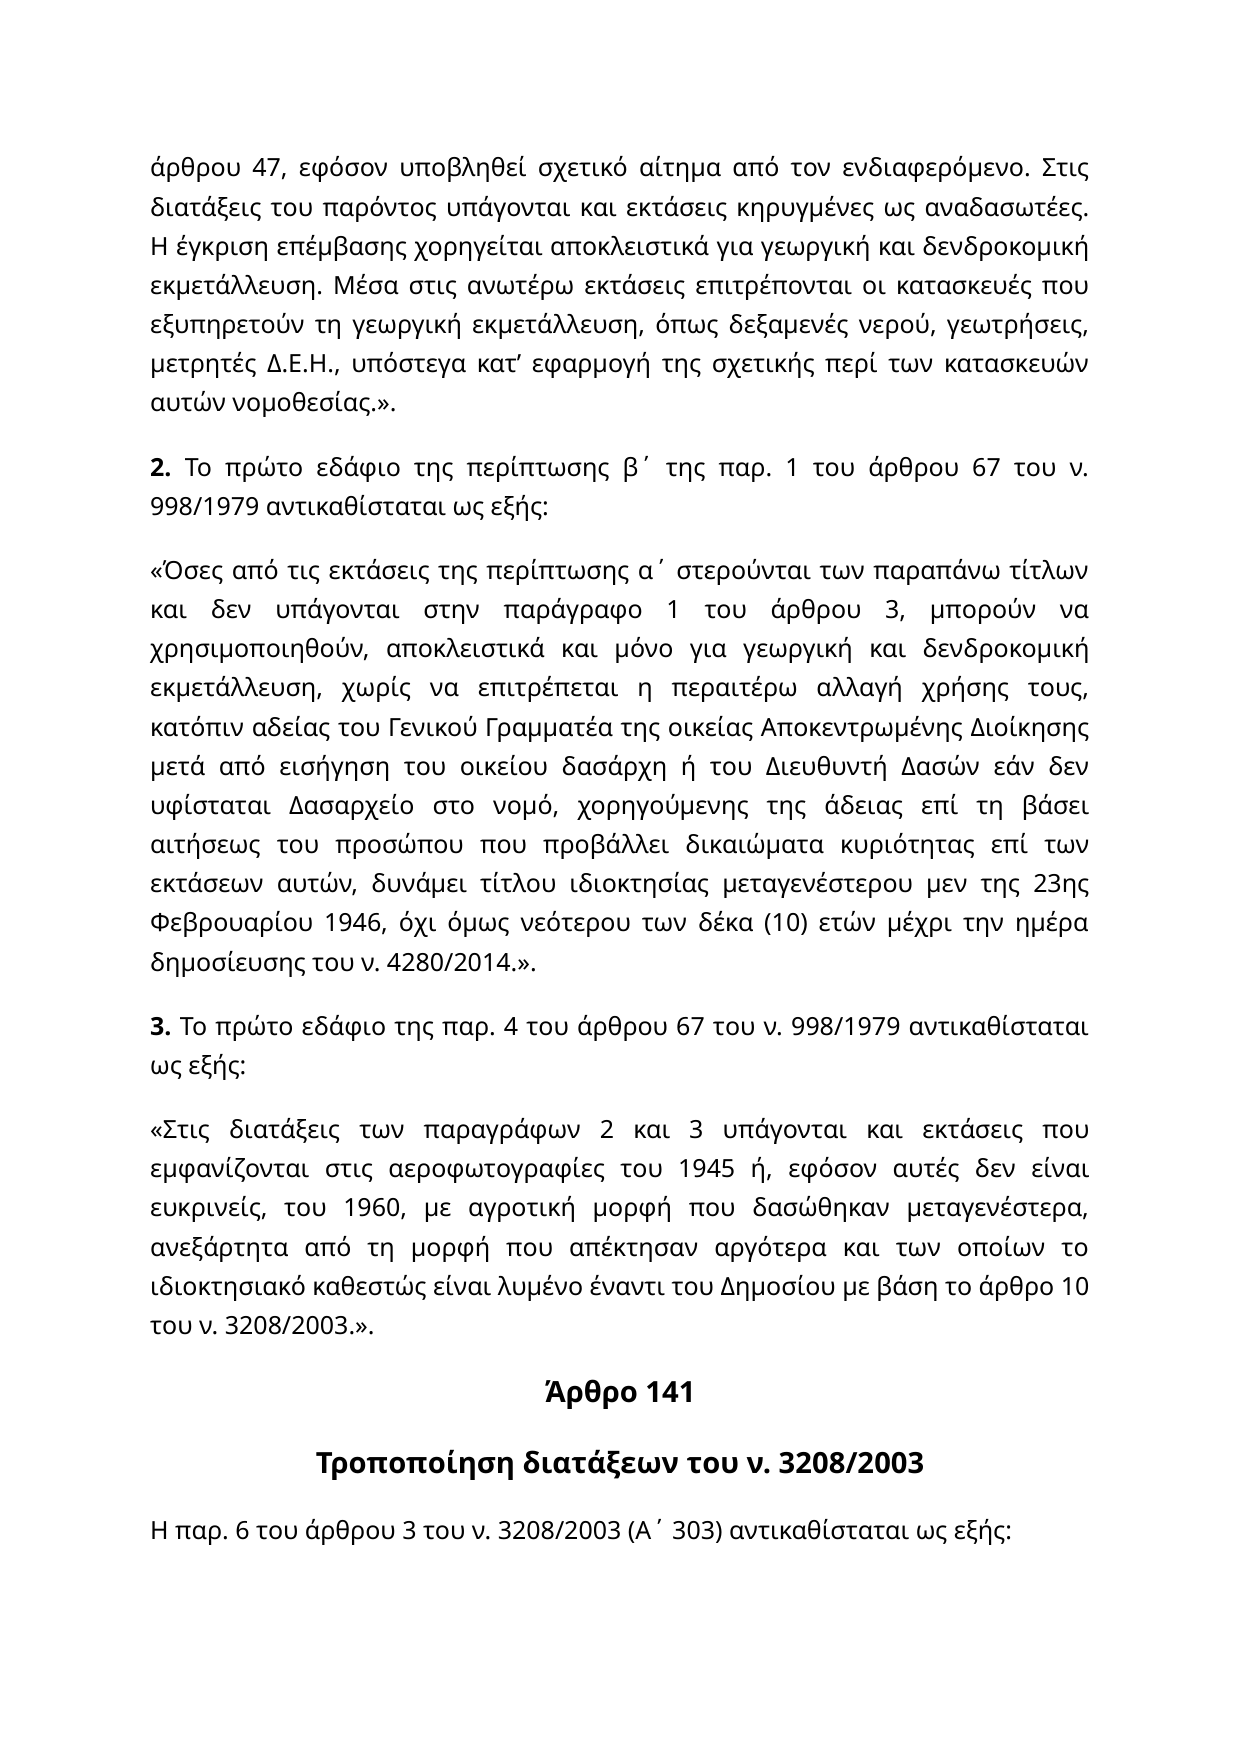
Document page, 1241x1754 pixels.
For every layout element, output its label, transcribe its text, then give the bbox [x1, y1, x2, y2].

text 3. Το πρώτο εδάφιο της παρ. 4 του άρθρου 67 του ν. 998/1979 αντικαθίσταται ως εξής: [150, 1008, 1090, 1082]
text Η παρ. 6 του άρθρου 3 του ν. 3208/2003 (Α΄ 303) αντικαθίσταται ως εξής: [150, 1513, 1090, 1547]
text «Στις διατάξεις των παραγράφων 2 και 3 υπάγονται και εκτάσεις που εμφανίζονται στις αεροφωτογραφίες του 1945 ή, εφόσον αυτές δεν είναι ευκρινείς, του 1960, με αγροτική μορφή που δασώθηκαν μεταγενέστερα, ανεξάρτητα από τη μορφή που απέκτησαν αργότερα και των οποίων το ιδιοκτησιακό καθεστώς είναι λυμένο έναντι του Δημοσίου με βάση το άρθρο 10 του ν. 3208/2003.». [150, 1112, 1090, 1342]
text «Όσες από τις εκτάσεις της περίπτωσης α΄ στερούνται των παραπάνω τίτλων και δεν υπάγονται στην παράγραφο 1 του άρθρου 3, μπορούν να χρησιμοποιηθούν, αποκλειστικά και μόνο για γεωργική και δενδροκομική εκμετάλλευση, χωρίς να επιτρέπεται η περαιτέρω αλλαγή χρήσης τους, κατόπιν αδείας του Γενικού Γραμματέα της οικείας Αποκεντρωμένης Διοίκησης μετά από εισήγηση του οικείου δασάρχη ή του Διευθυντή Δασών εάν δεν υφίσταται Δασαρχείο στο νομό, χορηγούμενης της άδειας επί τη βάσει αιτήσεως του προσώπου που προβάλλει δικαιώματα κυριότητας επί των εκτάσεων αυτών, δυνάμει τίτλου ιδιοκτησίας μεταγενέστερου μεν της 23ης Φεβρουαρίου 1946, όχι όμως νεότερου των δέκα (10) ετών μέχρι την ημέρα δημοσίευσης του ν. 4280/2014.». [150, 552, 1090, 978]
subtitle Άρθρο 141 [150, 1372, 1090, 1411]
subtitle Τροποποίηση διατάξεων του ν. 3208/2003 [150, 1442, 1090, 1482]
text 2. Το πρώτο εδάφιο της περίπτωσης β΄ της παρ. 1 του άρθρου 67 του ν. 998/1979 αντικαθίσταται ως εξής: [150, 449, 1090, 522]
text άρθρου 47, εφόσον υποβληθεί σχετικό αίτημα από τον ενδιαφερόμενο. Στις διατάξεις του παρόντος υπάγονται και εκτάσεις κηρυγμένες ως αναδασωτέες. Η έγκριση επέμβασης χορηγείται αποκλειστικά για γεωργική και δενδροκομική εκμετάλλευση. Μέσα στις ανωτέρω εκτάσεις επιτρέπονται οι κατασκευές που εξυπηρετούν τη γεωργική εκμετάλλευση, όπως δεξαμενές νερού, γεωτρήσεις, μετρητές Δ.Ε.Η., υπόστεγα κατ’ εφαρμογή της σχετικής περί των κατασκευών αυτών νομοθεσίας.». [150, 150, 1090, 419]
